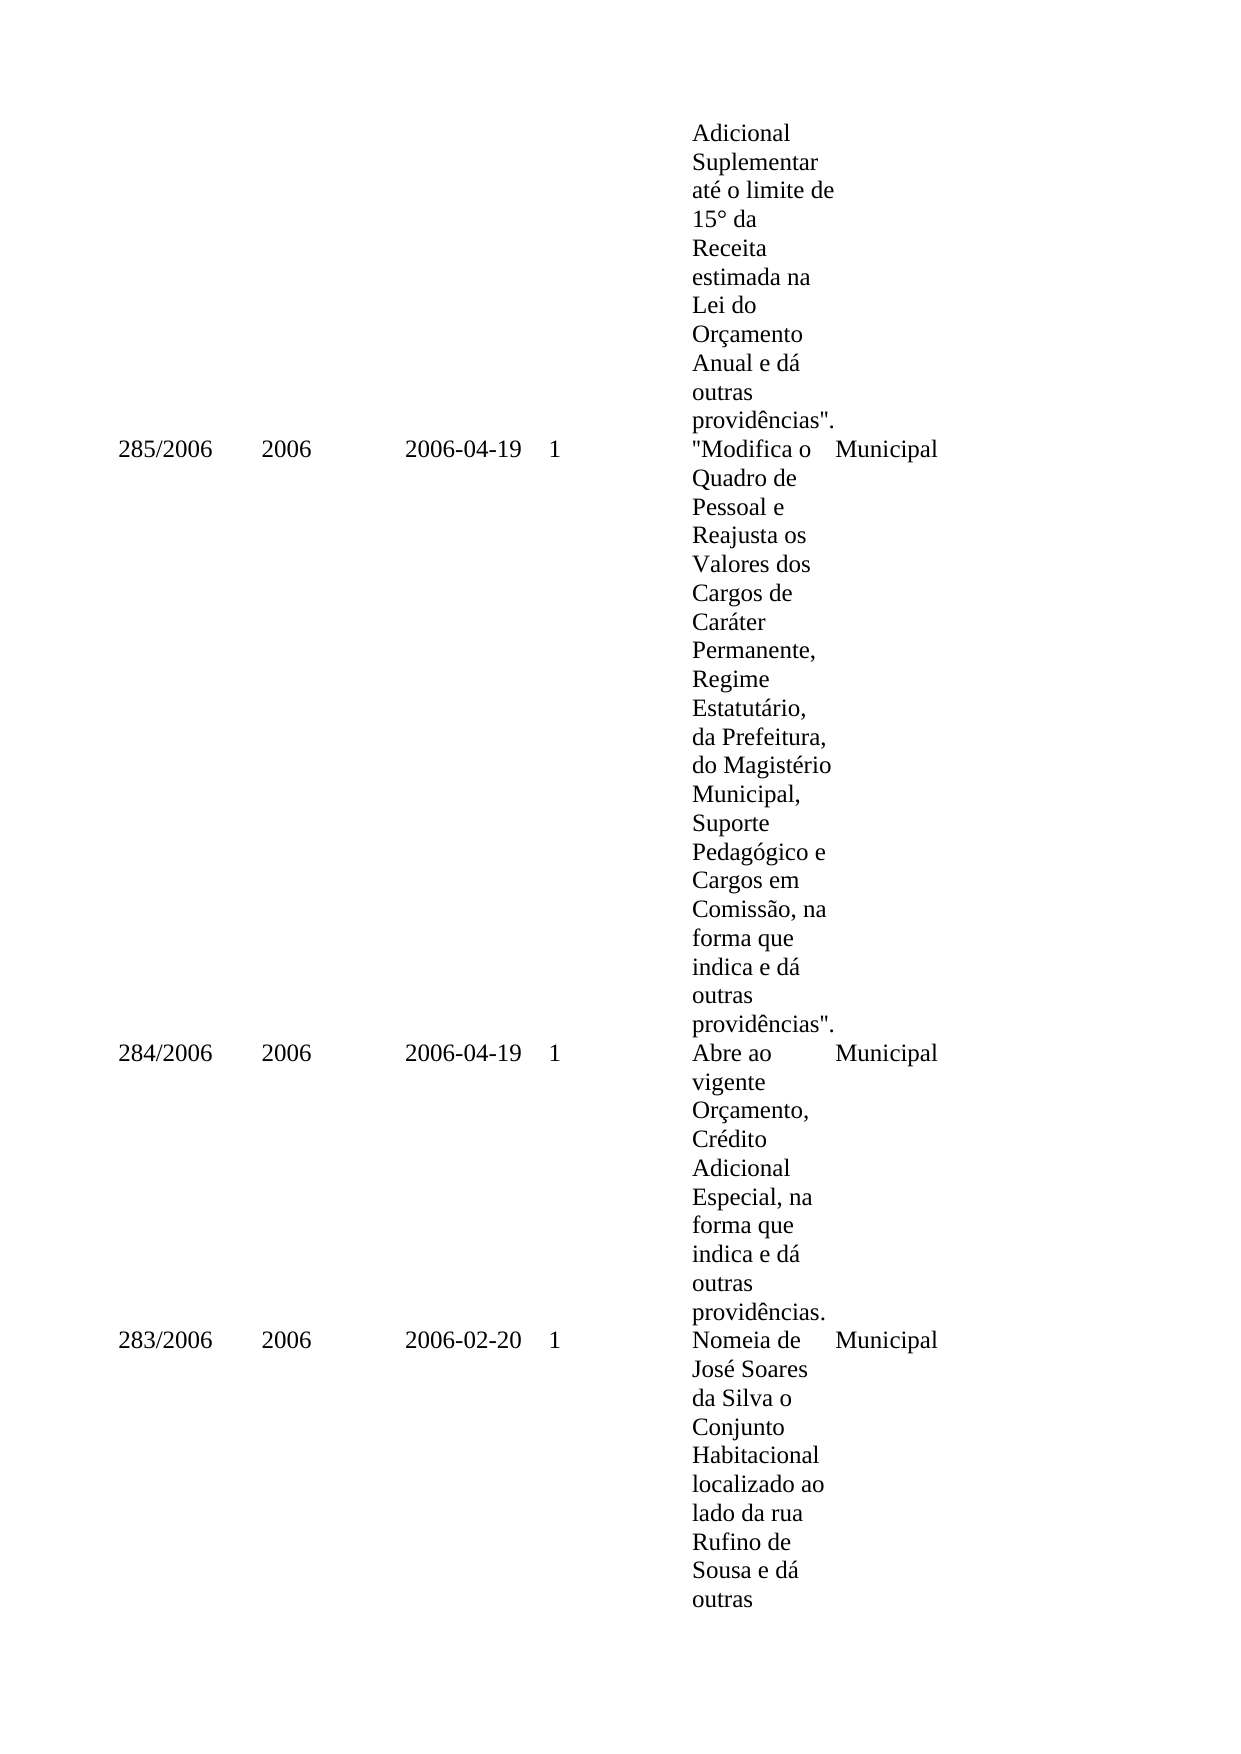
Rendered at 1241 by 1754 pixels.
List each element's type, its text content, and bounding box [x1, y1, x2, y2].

table_cell 283/2006 [118, 1326, 261, 1613]
table_cell [405, 118, 548, 434]
table_cell 2006-02-20 [405, 1326, 548, 1613]
table_cell 2006-04-19 [405, 1038, 548, 1326]
table_cell 1 [548, 1326, 692, 1613]
table_cell [979, 118, 1122, 434]
table_cell 285/2006 [118, 434, 261, 1038]
table_cell Municipal [835, 434, 979, 1038]
table_cell [979, 434, 1122, 1038]
table_cell 1 [548, 1038, 692, 1326]
table_cell 1 [548, 434, 692, 1038]
table_cell 2006 [261, 1038, 405, 1326]
table_cell [979, 1038, 1122, 1326]
table_cell [835, 118, 979, 434]
table_cell [548, 118, 692, 434]
table_cell 2006-04-19 [405, 434, 548, 1038]
table_cell 2006 [261, 1326, 405, 1613]
table_cell [979, 1326, 1122, 1613]
table_cell [118, 118, 261, 434]
table_cell ''Modifica o Quadro de Pessoal e Reajusta os Valores dos Cargos de Caráter Permanente, Regime Estatutário, da Prefeitura, do Magistério Municipal, Suporte Pedagógico e Cargos em Comissão, na forma que indica e dá outras providências''. [692, 434, 835, 1038]
table_cell [261, 118, 405, 434]
table_cell Municipal [835, 1038, 979, 1326]
table_cell Abre ao vigente Orçamento, Crédito Adicional Especial, na forma que indica e dá outras providências. [692, 1038, 835, 1326]
table_cell 2006 [261, 434, 405, 1038]
table_cell Nomeia de José Soares da Silva o Conjunto Habitacional localizado ao lado da rua Rufino de Sousa e dá outras [692, 1326, 835, 1613]
table_cell Municipal [835, 1326, 979, 1613]
table_cell 284/2006 [118, 1038, 261, 1326]
table_cell Adicional Suplementar até o limite de 15° da Receita estimada na Lei do Orçamento Anual e dá outras providências''. [692, 118, 835, 434]
